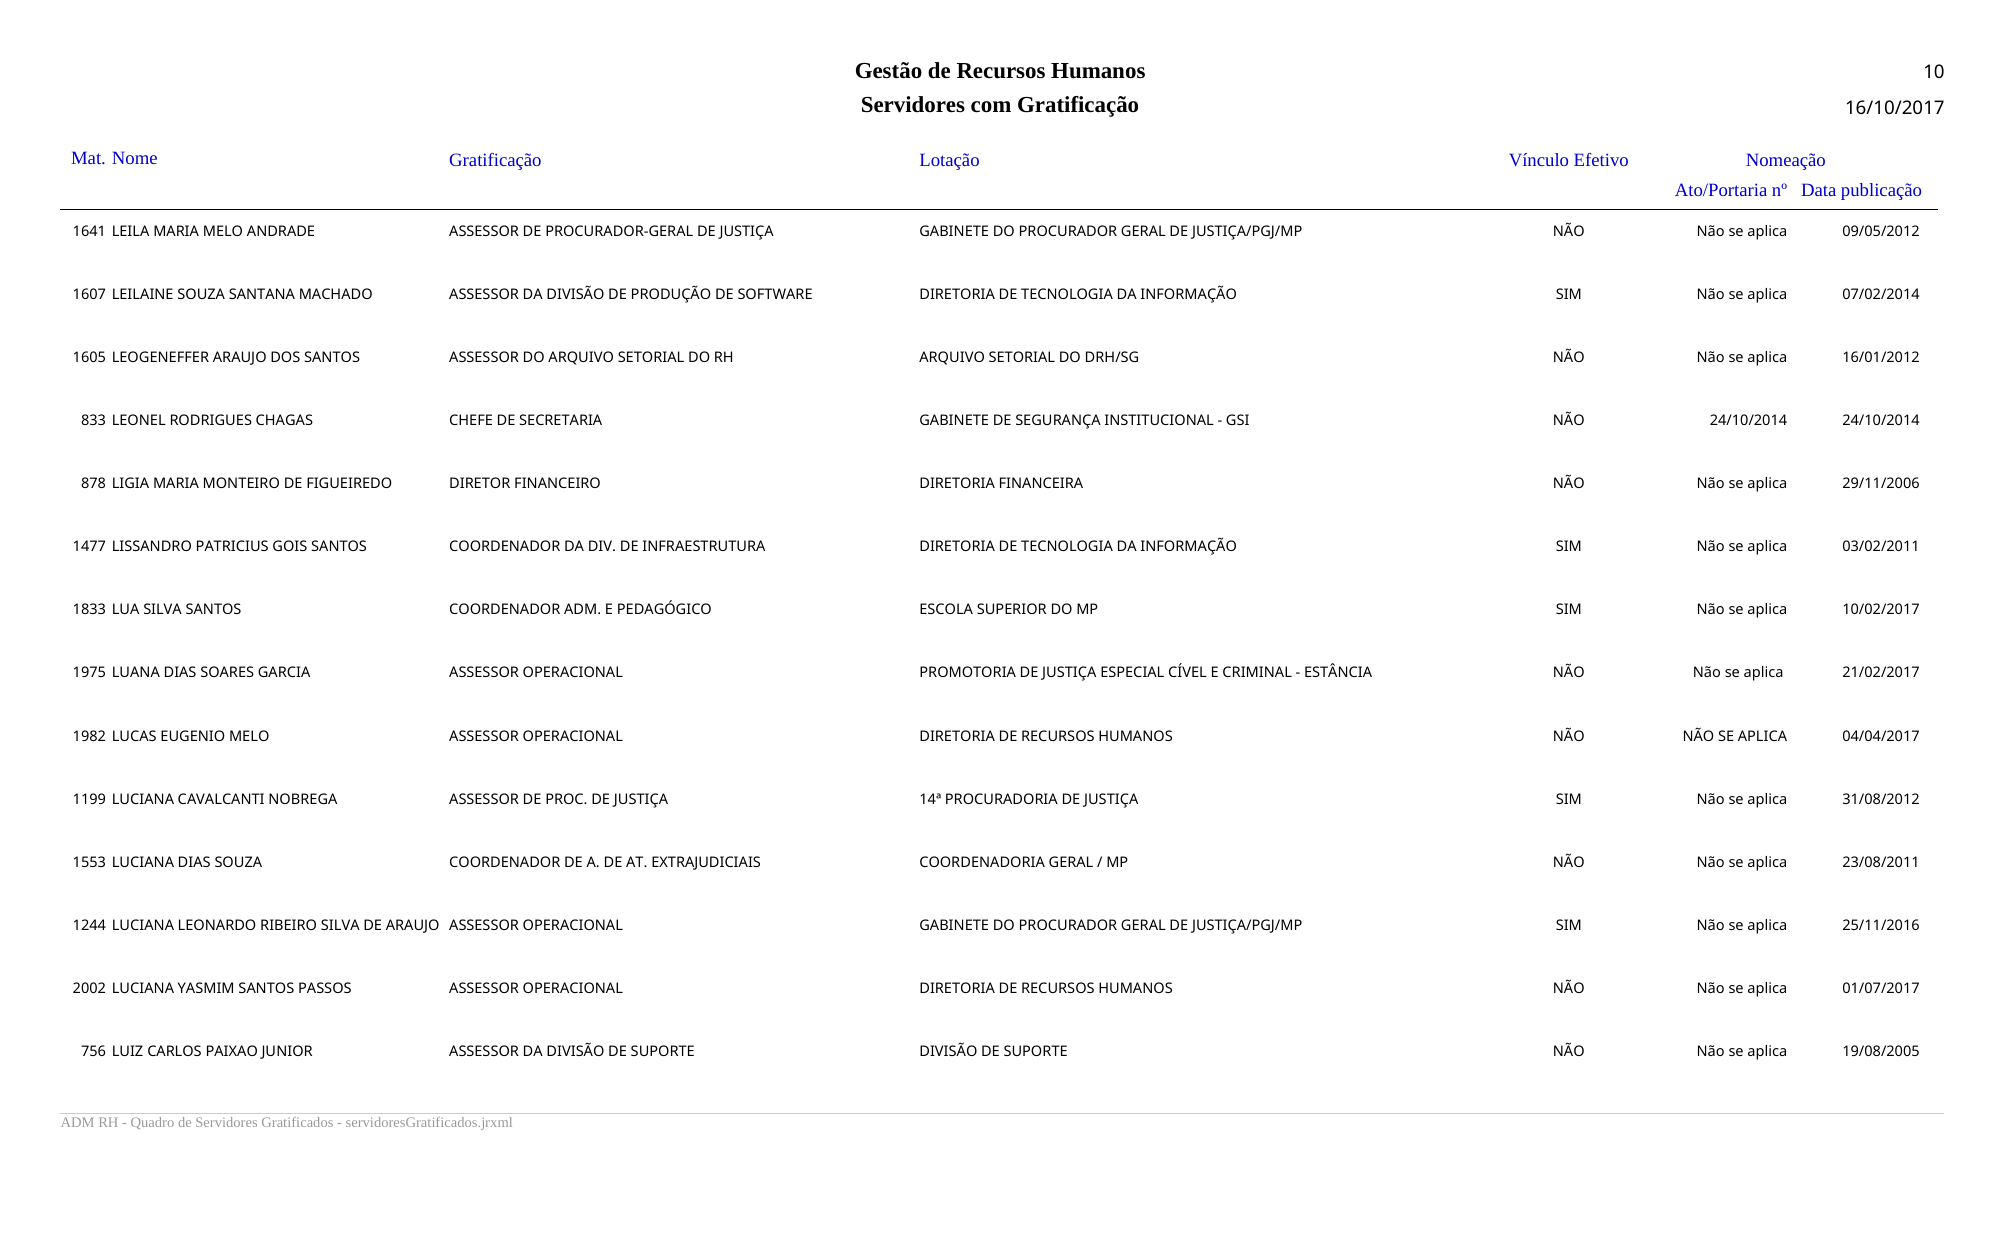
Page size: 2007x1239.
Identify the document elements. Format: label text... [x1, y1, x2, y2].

table_cell Não se aplica [1649, 473, 1787, 501]
table_cell ASSESSOR DA DIVISÃO DE SUPORTE [449, 1041, 910, 1101]
table_cell [0, 59, 213, 85]
table_cell 878 [9, 473, 106, 501]
table_cell [1787, 347, 1792, 375]
table_cell [1642, 662, 1649, 691]
table_cell [0, 1101, 2007, 1113]
table_cell DIRETORIA DE RECURSOS HUMANOS [919, 725, 1486, 785]
table_cell [1486, 536, 1495, 564]
table_cell [910, 263, 919, 280]
table_cell [199, 149, 449, 177]
table_cell [440, 1083, 449, 1101]
table_cell ASSESSOR DE PROC. DE JUSTIÇA [449, 789, 910, 848]
table_cell [1920, 852, 2007, 880]
table_cell GABINETE DE SEGURANÇA INSTITUCIONAL - GSI [919, 410, 1486, 470]
table_cell [910, 375, 919, 389]
table_cell SIM [1495, 536, 1642, 578]
table_cell [440, 1006, 449, 1020]
table_cell 25/11/2016 [1793, 915, 1919, 943]
table_cell [1787, 473, 1792, 501]
table_cell [1486, 957, 2007, 975]
table_cell LUA SILVA SANTOS [112, 599, 440, 659]
table_cell [0, 725, 9, 754]
table_cell [440, 704, 449, 722]
table_cell NÃO [1495, 220, 1642, 262]
table_cell NÃO [1495, 662, 1642, 704]
table_cell [1642, 852, 1649, 880]
table_cell [0, 220, 9, 249]
table_cell [0, 691, 112, 704]
table_cell 29/11/2006 [1793, 473, 1919, 501]
table_cell 16/01/2012 [1793, 347, 1919, 375]
table_cell [1486, 375, 1495, 389]
table_cell PROMOTORIA DE JUSTIÇA ESPECIAL CÍVEL E CRIMINAL - ESTÂNCIA [919, 662, 1486, 722]
table_cell [0, 410, 9, 438]
table_cell [0, 263, 112, 280]
table_cell [0, 578, 112, 596]
table_cell [1486, 501, 1495, 515]
table_cell [1486, 578, 2007, 596]
table_cell [440, 768, 449, 785]
table_cell [0, 1113, 60, 1137]
table_cell 1982 [9, 725, 106, 754]
table_cell [1787, 599, 1792, 628]
table_cell [106, 599, 112, 628]
table_cell [440, 662, 449, 691]
table_cell [1787, 725, 1792, 754]
table_cell [440, 438, 449, 452]
table_cell [440, 943, 449, 957]
table_cell [0, 880, 112, 894]
table_cell 756 [9, 1041, 106, 1069]
table_cell [106, 662, 112, 691]
table_cell [1486, 263, 2007, 280]
table_cell DIRETORIA DE TECNOLOGIA DA INFORMAÇÃO [919, 284, 1486, 343]
table_cell [440, 691, 449, 704]
table_cell [1486, 768, 2007, 785]
table_cell [0, 452, 112, 470]
table_cell [440, 1020, 449, 1038]
table_cell [1486, 1070, 1495, 1083]
table_cell COORDENADOR DA DIV. DE INFRAESTRUTURA [449, 536, 910, 596]
table_cell [1642, 1006, 2007, 1020]
table_cell [440, 284, 449, 312]
table_cell Vínculo Efetivo [1495, 149, 1642, 178]
table_cell [440, 452, 449, 470]
table_cell GABINETE DO PROCURADOR GERAL DE JUSTIÇA/PGJ/MP [919, 220, 1486, 280]
table_cell [1486, 599, 1495, 628]
table_cell [910, 438, 919, 452]
table_cell [910, 704, 919, 722]
table_cell [440, 389, 449, 407]
table_cell [910, 249, 919, 262]
table_cell [910, 1006, 919, 1020]
table_cell NÃO SE APLICA [1649, 725, 1787, 754]
table_cell [910, 473, 919, 501]
table_cell [910, 1070, 919, 1083]
table_cell [1642, 789, 1649, 817]
table_cell [1486, 284, 1495, 312]
table_cell GABINETE DO PROCURADOR GERAL DE JUSTIÇA/PGJ/MP [919, 915, 1486, 975]
table_cell [440, 515, 449, 533]
table_cell [910, 536, 919, 564]
table_cell [440, 894, 449, 912]
table_cell [0, 211, 2007, 220]
table_cell [440, 263, 449, 280]
table_cell ARQUIVO SETORIAL DO DRH/SG [919, 347, 1486, 407]
table_cell [910, 599, 919, 628]
table_cell [1922, 149, 2007, 177]
table_cell [1642, 284, 1649, 312]
table_cell [0, 565, 112, 578]
table_cell [910, 389, 919, 407]
table_cell [1642, 599, 1649, 628]
table_cell COORDENADOR ADM. E PEDAGÓGICO [449, 599, 910, 659]
table_cell [1486, 1020, 2007, 1038]
table_cell [1486, 1006, 1495, 1020]
table_cell [0, 347, 9, 375]
table_cell [1920, 599, 2007, 628]
table_cell Não se aplica [1649, 284, 1787, 312]
table_cell [440, 641, 449, 659]
table_cell ASSESSOR OPERACIONAL [449, 662, 910, 722]
table_cell [1787, 1041, 1792, 1069]
table_cell NÃO [1495, 852, 1642, 894]
table_cell [1922, 179, 2007, 208]
table_cell 03/02/2011 [1793, 536, 1919, 564]
table_cell [910, 149, 919, 177]
table_cell [1642, 565, 2007, 578]
table_cell Não se aplica [1649, 536, 1787, 564]
table_cell [0, 536, 9, 564]
table_cell DIRETORIA FINANCEIRA [919, 473, 1486, 533]
table_cell [1920, 789, 2007, 817]
table_cell [440, 410, 449, 438]
table_cell [440, 501, 449, 515]
table_cell Gratificação [449, 149, 910, 178]
table_cell [0, 704, 112, 722]
table_cell [1642, 410, 1649, 438]
table_cell [0, 1083, 112, 1101]
table_cell [440, 249, 449, 262]
table_cell [910, 915, 919, 943]
table_cell [1486, 452, 2007, 470]
table_cell [0, 894, 112, 912]
table_cell LEOGENEFFER ARAUJO DOS SANTOS [112, 347, 440, 407]
table_cell 07/02/2014 [1793, 284, 1919, 312]
table_cell [1642, 1070, 2007, 1083]
table_cell [106, 220, 112, 249]
table_cell [440, 725, 449, 754]
table_cell [0, 326, 112, 343]
table_cell 1553 [9, 852, 106, 880]
table_cell [440, 578, 449, 596]
table_cell [1486, 220, 1495, 249]
table_cell [0, 662, 9, 691]
table_cell [106, 915, 112, 943]
table_cell 14ª PROCURADORIA DE JUSTIÇA [919, 789, 1486, 848]
table_cell 04/04/2017 [1793, 725, 1919, 754]
table_cell [0, 978, 9, 1006]
table_cell Nomeação [1649, 149, 1922, 178]
table_cell [910, 312, 919, 326]
table_cell [0, 389, 112, 407]
table_cell [910, 978, 919, 1006]
table_cell ASSESSOR DA DIVISÃO DE PRODUÇÃO DE SOFTWARE [449, 284, 910, 343]
table_cell [1642, 149, 1649, 177]
table_cell NÃO [1495, 725, 1642, 767]
table_cell 24/10/2014 [1649, 410, 1787, 438]
table_cell [0, 312, 112, 326]
table_header [0, 0, 2007, 57]
table_cell [0, 1070, 112, 1083]
table_cell LEILAINE SOUZA SANTANA MACHADO [112, 284, 440, 343]
table_cell COORDENADOR DE A. DE AT. EXTRAJUDICIAIS [449, 852, 910, 912]
table_cell Servidores com Gratificação [213, 91, 1787, 123]
table_cell [106, 789, 112, 817]
table_cell [1787, 662, 1792, 691]
table_cell DIRETORIA DE RECURSOS HUMANOS [919, 978, 1486, 1038]
table_cell [440, 957, 449, 975]
table_cell [0, 149, 44, 177]
table_cell 09/05/2012 [1793, 220, 1919, 249]
table_cell [440, 628, 449, 641]
table_cell [440, 536, 449, 564]
table_cell Não se aplica [1649, 915, 1787, 943]
table_cell [910, 1020, 919, 1038]
table_cell DIRETORIA DE TECNOLOGIA DA INFORMAÇÃO [919, 536, 1486, 596]
table_cell [440, 1070, 449, 1083]
table_cell 31/08/2012 [1793, 789, 1919, 817]
table_header Mat. [44, 147, 106, 177]
table_cell [910, 220, 919, 249]
table_cell [1486, 1083, 2007, 1101]
table_cell [1642, 375, 2007, 389]
table_cell ESCOLA SUPERIOR DO MP [919, 599, 1486, 659]
table_cell [440, 831, 449, 848]
table_cell [0, 817, 112, 831]
table_cell [0, 249, 112, 262]
table_cell Não se aplica [1649, 220, 1787, 249]
table_cell [0, 957, 112, 975]
table_cell [1642, 817, 2007, 831]
table_cell [0, 85, 2007, 91]
table_cell [0, 1020, 112, 1038]
table_cell [0, 852, 9, 880]
table_cell [1486, 326, 2007, 343]
table_cell [1486, 389, 2007, 407]
table_cell 1833 [9, 599, 106, 628]
table_cell [910, 410, 919, 438]
table_cell [440, 817, 449, 831]
table_cell [910, 789, 919, 817]
table_cell [1642, 628, 2007, 641]
table_cell [0, 1041, 9, 1069]
table_cell [1642, 943, 2007, 957]
table_cell [1920, 978, 2007, 1006]
table_cell [0, 789, 9, 817]
table_cell [1920, 347, 2007, 375]
table_cell LUCIANA LEONARDO RIBEIRO SILVA DE ARAUJO [112, 915, 440, 975]
table_cell [106, 473, 112, 501]
table_cell [1642, 501, 2007, 515]
table_cell [440, 347, 449, 375]
table_cell 1199 [9, 789, 106, 817]
table_cell [1945, 95, 2007, 123]
table_cell 10/02/2017 [1793, 599, 1919, 628]
table_cell [1486, 915, 1495, 943]
table_cell Data publicação [1787, 179, 1922, 208]
table_cell Não se aplica [1649, 662, 1787, 691]
table_cell [1920, 220, 2007, 249]
table_cell [0, 123, 2007, 147]
table_cell [0, 473, 9, 501]
table_cell [910, 957, 919, 975]
table_cell [1486, 662, 1495, 691]
table_cell [910, 894, 919, 912]
table_cell 10 [1790, 59, 1944, 85]
table_cell [1486, 312, 1495, 326]
table_cell [910, 565, 919, 578]
table_cell NÃO [1495, 978, 1642, 1020]
table_cell [910, 1041, 919, 1069]
table_cell COORDENADORIA GERAL / MP [919, 852, 1486, 912]
table_cell SIM [1495, 599, 1642, 641]
table_cell [0, 641, 112, 659]
table_cell Não se aplica [1649, 789, 1787, 817]
table_cell [440, 326, 449, 343]
table_cell [1642, 880, 2007, 894]
table_cell [910, 754, 919, 767]
table_cell [1486, 641, 2007, 659]
table_cell [1787, 220, 1792, 249]
table_cell [440, 1041, 449, 1069]
table_cell [1787, 852, 1792, 880]
table_cell [1486, 438, 1495, 452]
table_cell [910, 725, 919, 754]
table_cell SIM [1495, 915, 1642, 957]
table_cell [1642, 1041, 1649, 1069]
table_cell [1486, 691, 1495, 704]
table_cell [1486, 410, 1495, 438]
table_cell [1642, 220, 1649, 249]
table_cell [910, 284, 919, 312]
table_cell [0, 501, 112, 515]
table_cell ADM RH - Quadro de Servidores Gratificados - servidoresGratificados.jrxml [60, 1114, 1944, 1137]
table_cell 1607 [9, 284, 106, 312]
table_cell [910, 515, 919, 533]
table_cell [1486, 789, 1495, 817]
table_cell [106, 284, 112, 312]
table_cell [910, 817, 919, 831]
table_cell NÃO [1495, 1041, 1642, 1083]
table_cell LUCIANA YASMIM SANTOS PASSOS [112, 978, 440, 1038]
table_cell [1486, 515, 2007, 533]
table_cell DIRETOR FINANCEIRO [449, 473, 910, 533]
table_cell Não se aplica [1649, 599, 1787, 628]
table_cell [106, 149, 112, 177]
table_cell [0, 179, 1649, 208]
table_cell ASSESSOR OPERACIONAL [449, 915, 910, 975]
table_cell [1486, 725, 1495, 754]
table_cell [1920, 410, 2007, 438]
table_cell [440, 852, 449, 880]
table_cell [1945, 59, 2007, 85]
table_cell 01/07/2017 [1793, 978, 1919, 1006]
table_cell LEILA MARIA MELO ANDRADE [112, 220, 440, 280]
table_cell [1642, 249, 2007, 262]
table_cell [910, 501, 919, 515]
table_cell LISSANDRO PATRICIUS GOIS SANTOS [112, 536, 440, 596]
table_cell [0, 754, 112, 767]
table_cell SIM [1495, 789, 1642, 831]
table_cell Não se aplica [1649, 1041, 1787, 1069]
table_cell SIM [1495, 284, 1642, 326]
table_cell [1787, 410, 1792, 438]
table_cell [1642, 347, 1649, 375]
table_cell [1486, 852, 1495, 880]
table_cell [910, 852, 919, 880]
table_cell Não se aplica [1649, 852, 1787, 880]
table_cell LIGIA MARIA MONTEIRO DE FIGUEIREDO [112, 473, 440, 533]
table_cell [910, 768, 919, 785]
table_cell [440, 915, 449, 943]
table_cell [0, 1006, 112, 1020]
table_cell [440, 978, 449, 1006]
table_cell 2002 [9, 978, 106, 1006]
table_cell [1920, 536, 2007, 564]
table_cell [0, 438, 112, 452]
table_cell [106, 1041, 112, 1069]
table_cell [1920, 1041, 2007, 1069]
table_cell [1642, 915, 1649, 943]
table_cell LEONEL RODRIGUES CHAGAS [112, 410, 440, 470]
table_cell [1486, 978, 1495, 1006]
table_cell ASSESSOR OPERACIONAL [449, 725, 910, 785]
table_cell LUCAS EUGENIO MELO [112, 725, 440, 785]
table_cell [106, 978, 112, 1006]
table_cell [910, 1083, 919, 1101]
table_header Nome [112, 147, 199, 177]
table_cell [1642, 754, 2007, 767]
table_cell [106, 852, 112, 880]
table_cell 833 [9, 410, 106, 438]
table_cell [0, 284, 9, 312]
table_cell [0, 375, 112, 389]
table_cell [440, 312, 449, 326]
table_cell 16/10/2017 [1790, 95, 1944, 123]
table_cell 1244 [9, 915, 106, 943]
table_cell [1486, 831, 2007, 848]
table_cell [1486, 817, 1495, 831]
table_cell [440, 789, 449, 817]
table_cell [910, 628, 919, 641]
table_cell ASSESSOR OPERACIONAL [449, 978, 910, 1038]
table_cell [440, 880, 449, 894]
table_cell NÃO [1495, 410, 1642, 452]
table_cell NÃO [1495, 473, 1642, 515]
table_cell Não se aplica [1649, 347, 1787, 375]
table_cell [1486, 249, 1495, 262]
table_cell 19/08/2005 [1793, 1041, 1919, 1069]
table_cell [1642, 691, 2007, 704]
table_cell [1642, 473, 1649, 501]
table_cell [440, 565, 449, 578]
table_cell [910, 347, 919, 375]
table_cell 1477 [9, 536, 106, 564]
table_cell [0, 943, 112, 957]
table_cell [440, 220, 449, 249]
table_cell [1486, 628, 1495, 641]
table_cell [1787, 536, 1792, 564]
table_cell LUCIANA DIAS SOUZA [112, 852, 440, 912]
table_cell [106, 410, 112, 438]
table_cell [1920, 662, 2007, 691]
table_cell [0, 95, 213, 123]
table_cell Lotação [919, 149, 1486, 178]
table_cell [1945, 1113, 2007, 1137]
table_cell [1486, 1041, 1495, 1069]
table_cell Não se aplica [1649, 978, 1787, 1006]
table_cell [910, 943, 919, 957]
table_cell LUCIANA CAVALCANTI NOBREGA [112, 789, 440, 848]
table_cell [106, 347, 112, 375]
table_cell LUIZ CARLOS PAIXAO JUNIOR [112, 1041, 440, 1101]
table_cell [910, 578, 919, 596]
table_cell [910, 880, 919, 894]
table_cell [1642, 725, 1649, 754]
table_cell [1486, 473, 1495, 501]
table_cell [1642, 978, 1649, 1006]
table_cell [1787, 978, 1792, 1006]
table_cell NÃO [1495, 347, 1642, 389]
table_cell [1642, 536, 1649, 564]
table_cell [1642, 438, 2007, 452]
table_cell [910, 452, 919, 470]
table_cell [0, 599, 9, 628]
table_cell CHEFE DE SECRETARIA [449, 410, 910, 470]
table_cell ASSESSOR DE PROCURADOR-GERAL DE JUSTIÇA [449, 220, 910, 280]
table_cell [1486, 149, 1495, 177]
table_cell [1920, 284, 2007, 312]
table_cell 24/10/2014 [1793, 410, 1919, 438]
table_cell [0, 628, 112, 641]
table_cell [910, 326, 919, 343]
table_cell [1787, 789, 1792, 817]
table_cell [1920, 915, 2007, 943]
table_cell [910, 641, 919, 659]
table_cell LUANA DIAS SOARES GARCIA [112, 662, 440, 722]
table_cell [1486, 943, 1495, 957]
table_cell [910, 691, 919, 704]
table_cell 21/02/2017 [1793, 662, 1919, 691]
table_cell [1486, 704, 2007, 722]
table_cell [0, 831, 112, 848]
table_cell Ato/Portaria nº [1649, 179, 1787, 208]
table_cell 1975 [9, 662, 106, 691]
table_cell [1642, 312, 2007, 326]
table_cell [1920, 473, 2007, 501]
table_cell [440, 599, 449, 628]
table_cell [1920, 725, 2007, 754]
table_cell [1486, 894, 2007, 912]
table_cell [1787, 284, 1792, 312]
table_cell [0, 915, 9, 943]
table_cell [106, 536, 112, 564]
table_cell 1641 [9, 220, 106, 249]
table_cell [910, 662, 919, 691]
table_cell [1486, 754, 1495, 767]
table_cell DIVISÃO DE SUPORTE [919, 1041, 1486, 1101]
table_cell [106, 725, 112, 754]
table_cell [440, 375, 449, 389]
table_cell [1787, 915, 1792, 943]
table_cell 1605 [9, 347, 106, 375]
table_cell [440, 754, 449, 767]
table_cell [0, 515, 112, 533]
table_cell [1486, 880, 1495, 894]
table_cell [0, 768, 112, 785]
table_cell Gestão de Recursos Humanos [213, 57, 1787, 85]
table_cell [1486, 347, 1495, 375]
table_cell [440, 473, 449, 501]
table_cell [910, 831, 919, 848]
table_cell 23/08/2011 [1793, 852, 1919, 880]
table_cell ASSESSOR DO ARQUIVO SETORIAL DO RH [449, 347, 910, 407]
table_cell [1486, 565, 1495, 578]
